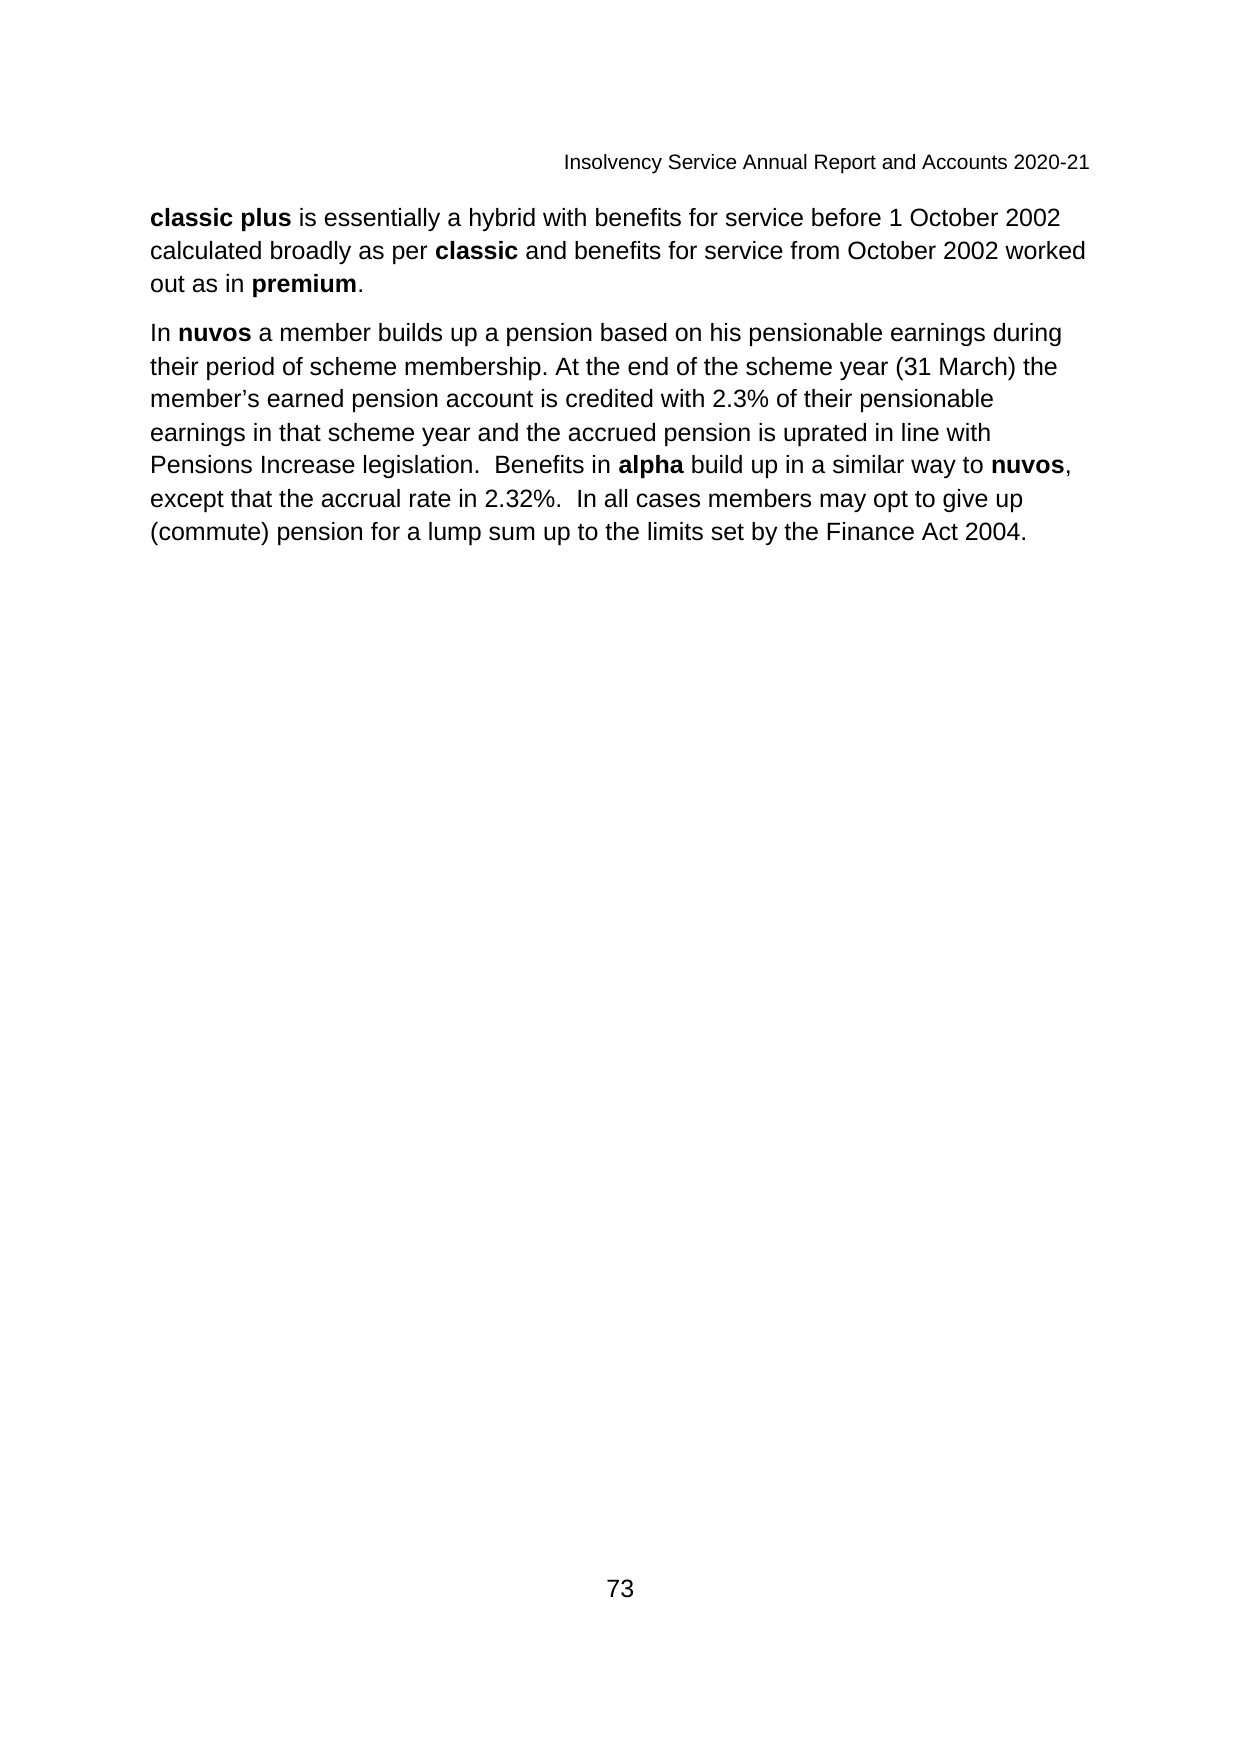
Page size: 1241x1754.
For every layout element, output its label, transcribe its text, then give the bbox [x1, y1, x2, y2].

text classic plus is essentially a hybrid with benefits for service before 1 October 2002 calculated broadly as per classic and benefits for service from October 2002 worked out as in premium. [150, 203, 1090, 297]
text In nuvos a member builds up a pension based on his pensionable earnings during their period of scheme membership. At the end of the scheme year (31 March) the member’s earned pension account is credited with 2.3% of their pensionable earnings in that scheme year and the accrued pension is uprated in line with Pensions Increase legislation. Benefits in alpha build up in a similar way to nuvos, except that the accrual rate in 2.32%. In all cases members may opt to give up (commute) pension for a lump sum up to the limits set by the Finance Act 2004. [150, 318, 1090, 545]
